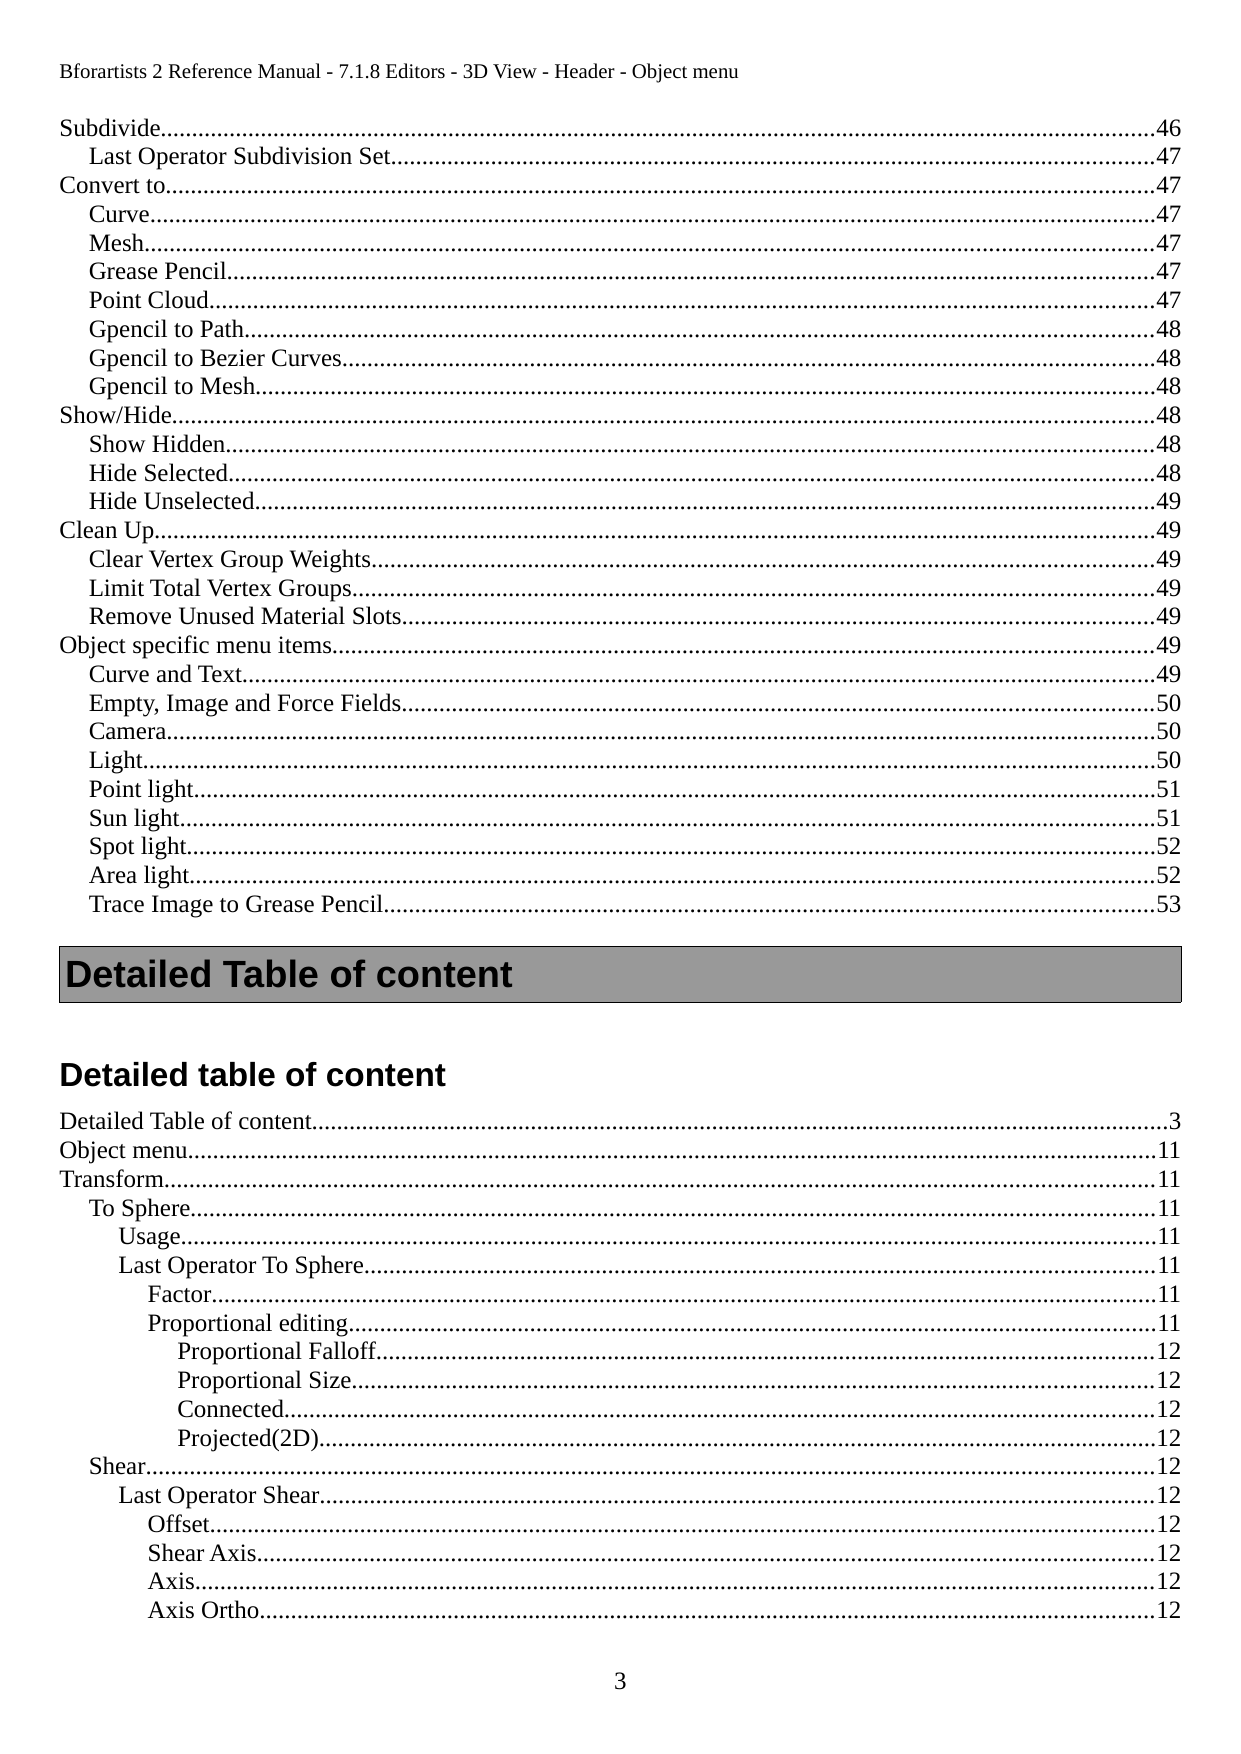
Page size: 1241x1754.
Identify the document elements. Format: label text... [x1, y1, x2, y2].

text Last Operator Shear 12 [118, 1480, 1181, 1509]
text Transform 11 [59, 1164, 1181, 1193]
text Convert to 47 [59, 170, 1181, 199]
text Object specific menu items 49 [59, 630, 1181, 659]
text Proportional Size 12 [177, 1365, 1181, 1394]
text Show Hidden 48 [88, 429, 1181, 458]
text Point Cloud 47 [88, 285, 1181, 314]
text Sun light 51 [88, 803, 1181, 831]
text Spot light 52 [88, 831, 1181, 860]
text Trace Image to Grease Pencil 53 [88, 889, 1181, 918]
text Hide Selected 48 [88, 458, 1181, 486]
text Proportional Falloff 12 [177, 1336, 1181, 1365]
text To Sphere 11 [88, 1193, 1181, 1221]
text Last Operator Subdivision Set 47 [88, 141, 1181, 170]
text Last Operator To Sphere 11 [118, 1250, 1181, 1279]
text Clean Up 49 [59, 515, 1181, 544]
text Show/Hide 48 [59, 400, 1181, 429]
text Area light 52 [88, 860, 1181, 889]
text Grease Pencil 47 [88, 256, 1181, 285]
text Usage 11 [118, 1221, 1181, 1250]
text Offset 12 [147, 1509, 1181, 1538]
text Connected 12 [177, 1394, 1181, 1423]
text Projected(2D) 12 [177, 1423, 1181, 1451]
text Light 50 [88, 745, 1181, 774]
text Axis 12 [147, 1566, 1181, 1595]
text Camera 50 [88, 716, 1181, 745]
text Gpencil to Mesh 48 [88, 371, 1181, 400]
text Limit Total Vertex Groups 49 [88, 573, 1181, 601]
text Empty, Image and Force Fields 50 [88, 688, 1181, 716]
text Hide Unselected 49 [88, 486, 1181, 515]
text Curve and Text 49 [88, 659, 1181, 688]
text Proportional editing 11 [147, 1308, 1181, 1336]
text Curve 47 [88, 199, 1181, 228]
text Axis Ortho 12 [147, 1595, 1181, 1624]
subtitle Detailed table of content [59, 1055, 1181, 1094]
text Detailed Table of content 3 [59, 1106, 1181, 1135]
text Point light 51 [88, 774, 1181, 803]
text Subdivide 46 [59, 113, 1181, 141]
text Gpencil to Bezier Curves 48 [88, 343, 1181, 371]
text Mesh 47 [88, 228, 1181, 256]
text Shear 12 [88, 1451, 1181, 1480]
text Factor 11 [147, 1279, 1181, 1308]
text Shear Axis 12 [147, 1538, 1181, 1566]
text Object menu 11 [59, 1135, 1181, 1164]
text Remove Unused Material Slots 49 [88, 601, 1181, 630]
text Clear Vertex Group Weights 49 [88, 544, 1181, 573]
table_header Detailed Table of content [60, 947, 1181, 1002]
text Gpencil to Path 48 [88, 314, 1181, 343]
